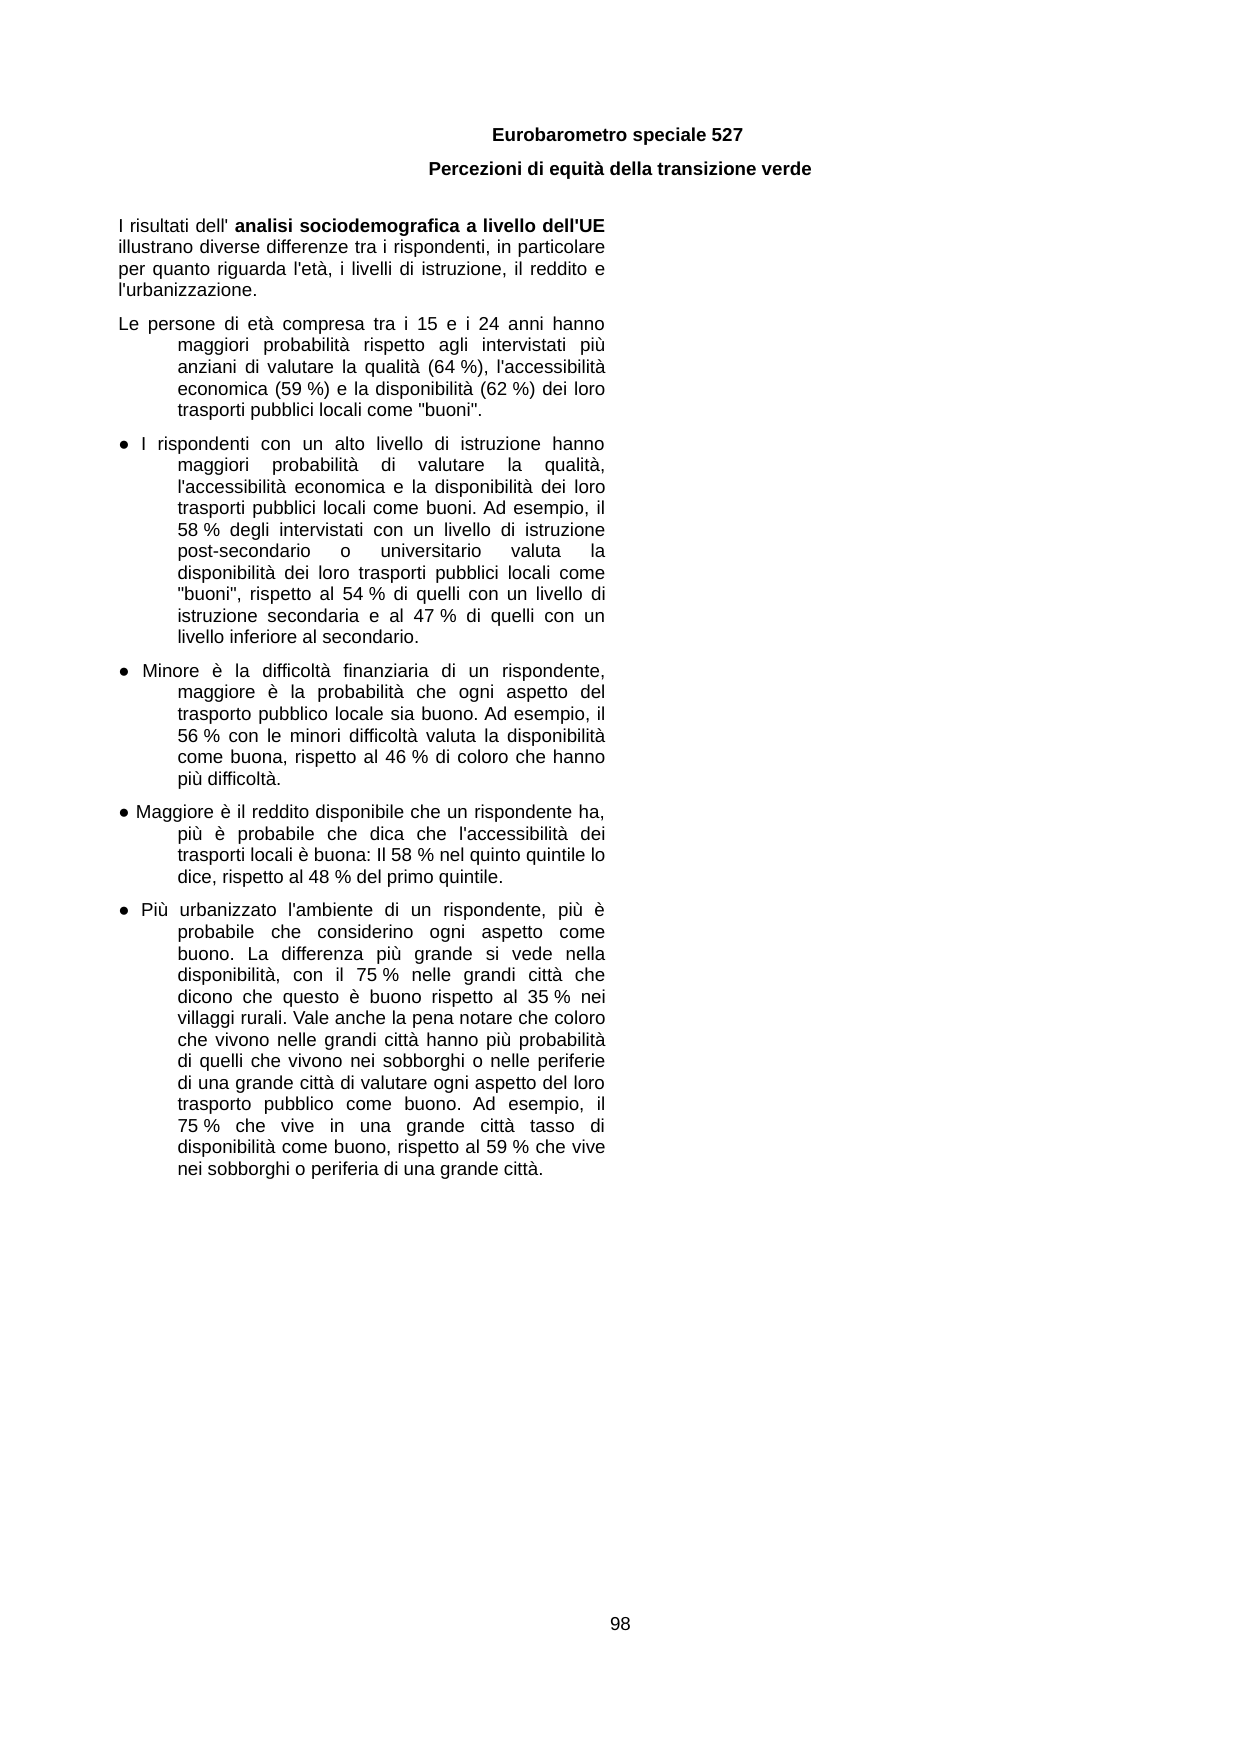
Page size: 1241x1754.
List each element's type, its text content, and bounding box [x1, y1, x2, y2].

text ● Minore è la difficoltà finanziaria di un rispondente, maggiore è la probabilità che ogni aspetto del trasporto pubblico locale sia buono. Ad esempio, il 56 % con le minori difficoltà valuta la disponibilità come buona, rispetto al 46 % di coloro che hanno più difficoltà. [118, 660, 605, 789]
text Le persone di età compresa tra i 15 e i 24 anni hanno maggiori probabilità rispetto agli intervistati più anziani di valutare la qualità (64 %), l'accessibilità economica (59 %) e la disponibilità (62 %) dei loro trasporti pubblici locali come "buoni". [118, 313, 605, 420]
text ● Maggiore è il reddito disponibile che un rispondente ha, più è probabile che dica che l'accessibilità dei trasporti locali è buona: Il 58 % nel quinto quintile lo dice, rispetto al 48 % del primo quintile. [118, 801, 605, 887]
text ● I rispondenti con un alto livello di istruzione hanno maggiori probabilità di valutare la qualità, l'accessibilità economica e la disponibilità dei loro trasporti pubblici locali come buoni. Ad esempio, il 58 % degli intervistati con un livello di istruzione post-secondario o universitario valuta la disponibilità dei loro trasporti pubblici locali come "buoni", rispetto al 54 % di quelli con un livello di istruzione secondaria e al 47 % di quelli con un livello inferiore al secondario. [118, 432, 605, 648]
text ● Più urbanizzato l'ambiente di un rispondente, più è probabile che considerino ogni aspetto come buono. La differenza più grande si vede nella disponibilità, con il 75 % nelle grandi città che dicono che questo è buono rispetto al 35 % nei villaggi rurali. Vale anche la pena notare che coloro che vivono nelle grandi città hanno più probabilità di quelli che vivono nei sobborghi o nelle periferie di una grande città di valutare ogni aspetto del loro trasporto pubblico come buono. Ad esempio, il 75 % che vive in una grande città tasso di disponibilità come buono, rispetto al 59 % che vive nei sobborghi o periferia di una grande città. [118, 899, 605, 1179]
text I risultati dell' analisi sociodemografica a livello dell'UE illustrano diverse differenze tra i rispondenti, in particolare per quanto riguarda l'età, i livelli di istruzione, il reddito e l'urbanizzazione. [118, 214, 605, 301]
